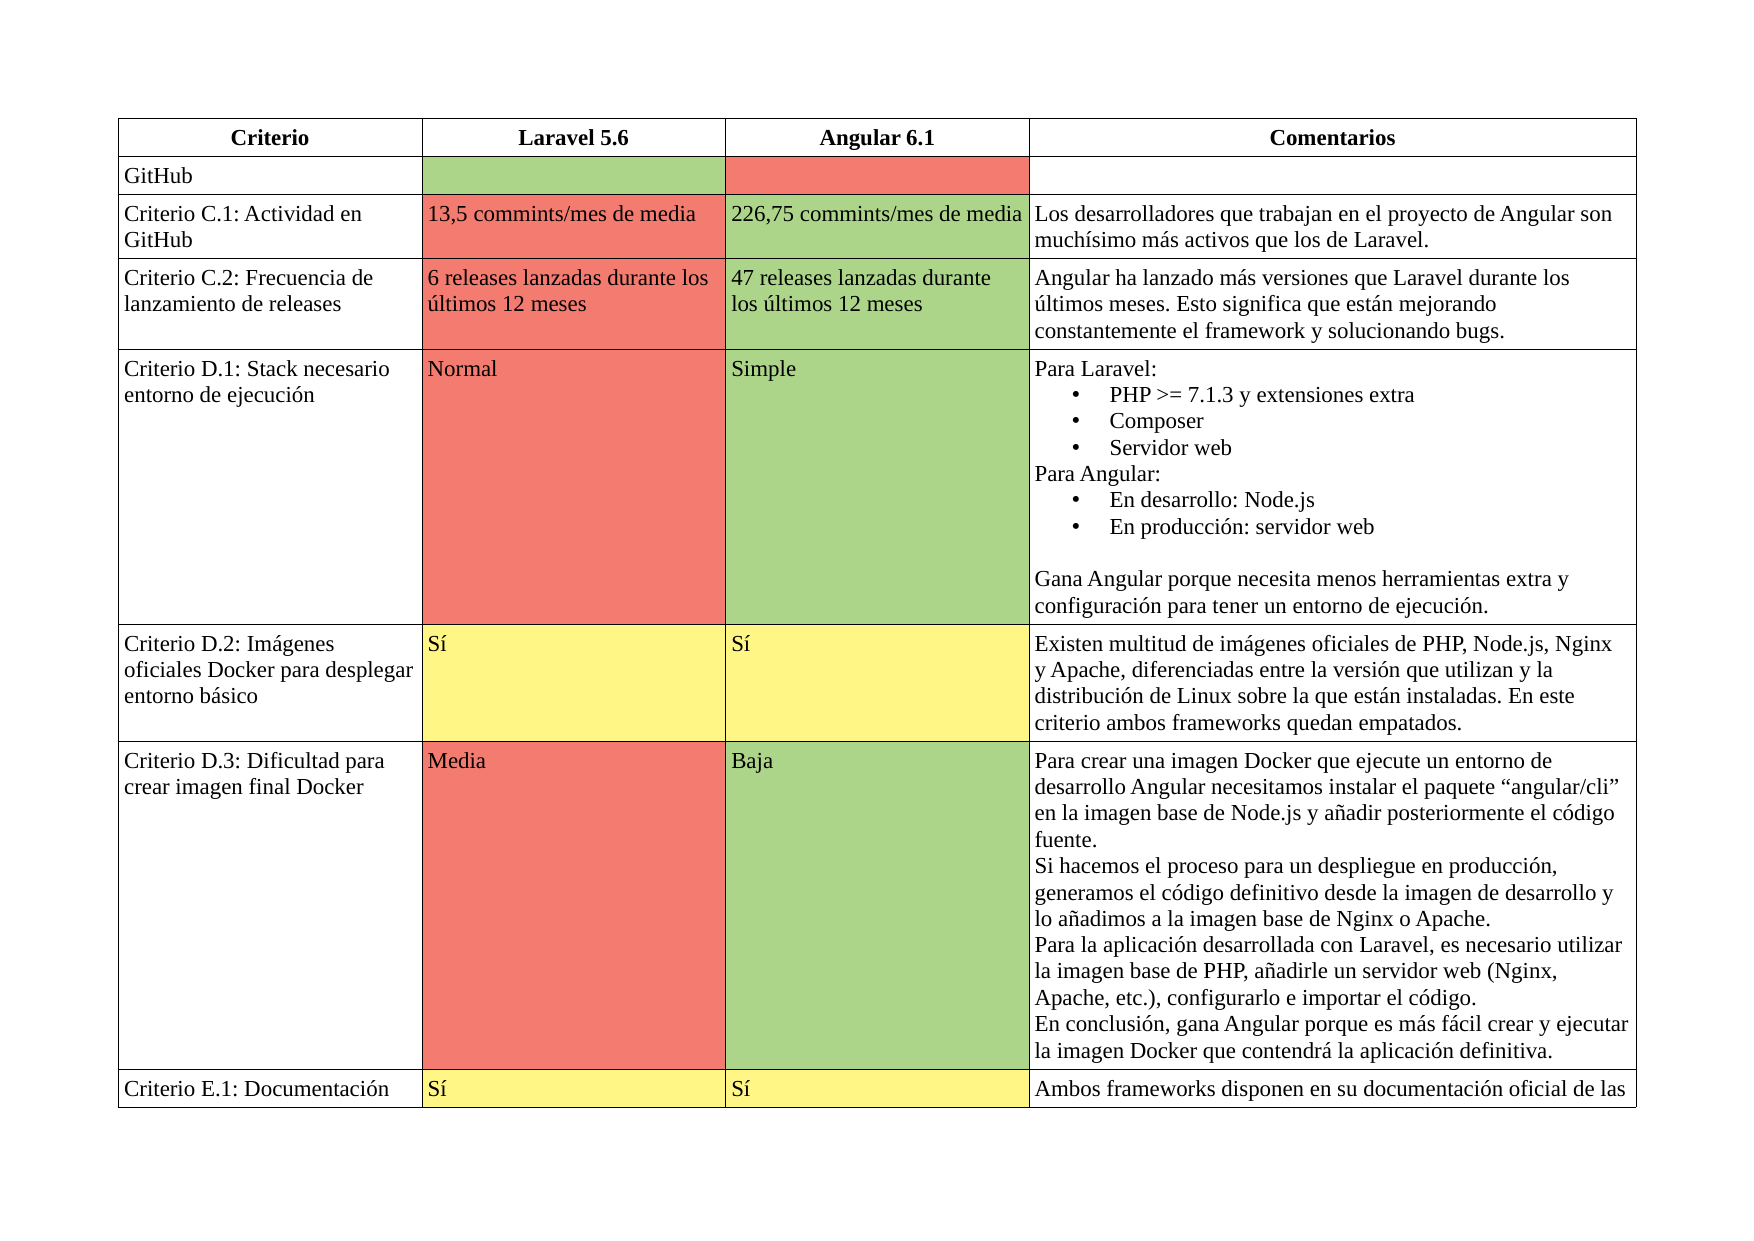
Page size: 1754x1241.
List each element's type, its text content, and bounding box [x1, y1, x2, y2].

table_cell Ambos frameworks disponen en su documentación oficial de las [1030, 1070, 1636, 1107]
table_cell Sí [726, 1070, 1029, 1107]
table_cell Sí [726, 625, 1029, 741]
table_cell Sí [423, 1070, 725, 1107]
table_cell Simple [726, 350, 1029, 624]
table_cell Criterio D.2: Imágenes oficiales Docker para desplegar entorno básico [119, 625, 422, 741]
table_cell 13,5 commints/mes de media [423, 195, 725, 258]
table_cell Para Laravel: PHP >= 7.1.3 y extensiones extra Composer Servidor web Para Angular: En desarrollo: Node.js En producción: servidor web Gana Angular porque necesita menos herramientas extra y configuración para tener un entorno de ejecución. [1030, 350, 1636, 624]
table_cell Los desarrolladores que trabajan en el proyecto de Angular son muchísimo más activos que los de Laravel. [1030, 195, 1636, 258]
table_cell Para crear una imagen Docker que ejecute un entorno de desarrollo Angular necesitamos instalar el paquete “angular/cli” en la imagen base de Node.js y añadir posteriormente el código fuente. Si hacemos el proceso para un despliegue en producción, generamos el código definitivo desde la imagen de desarrollo y lo añadimos a la imagen base de Nginx o Apache. Para la aplicación desarrollada con Laravel, es necesario utilizar la imagen base de PHP, añadirle un servidor web (Nginx, Apache, etc.), configurarlo e importar el código. En conclusión, gana Angular porque es más fácil crear y ejecutar la imagen Docker que contendrá la aplicación definitiva. [1030, 742, 1636, 1069]
table_cell Existen multitud de imágenes oficiales de PHP, Node.js, Nginx y Apache, diferenciadas entre la versión que utilizan y la distribución de Linux sobre la que están instaladas. En este criterio ambos frameworks quedan empatados. [1030, 625, 1636, 741]
table_cell Criterio D.3: Dificultad para crear imagen final Docker [119, 742, 422, 1069]
table_cell 226,75 commints/mes de media [726, 195, 1029, 258]
table_header Comentarios [1030, 119, 1636, 156]
table_cell [726, 157, 1029, 194]
table_cell Criterio D.1: Stack necesario entorno de ejecución [119, 350, 422, 624]
table_cell Media [423, 742, 725, 1069]
table_cell 47 releases lanzadas durante los últimos 12 meses [726, 259, 1029, 349]
table_cell [423, 157, 725, 194]
table_cell Angular ha lanzado más versiones que Laravel durante los últimos meses. Esto significa que están mejorando constantemente el framework y solucionando bugs. [1030, 259, 1636, 349]
table_cell Sí [423, 625, 725, 741]
table_cell GitHub [119, 157, 422, 194]
table_header Laravel 5.6 [423, 119, 725, 156]
table_cell Criterio C.2: Frecuencia de lanzamiento de releases [119, 259, 422, 349]
table_cell Criterio E.1: Documentación [119, 1070, 422, 1107]
table_cell Baja [726, 742, 1029, 1069]
table_cell [1030, 157, 1636, 194]
table_header Angular 6.1 [726, 119, 1029, 156]
table_header Criterio [119, 119, 422, 156]
table_cell Criterio C.1: Actividad en GitHub [119, 195, 422, 258]
table_cell Normal [423, 350, 725, 624]
table_cell 6 releases lanzadas durante los últimos 12 meses [423, 259, 725, 349]
